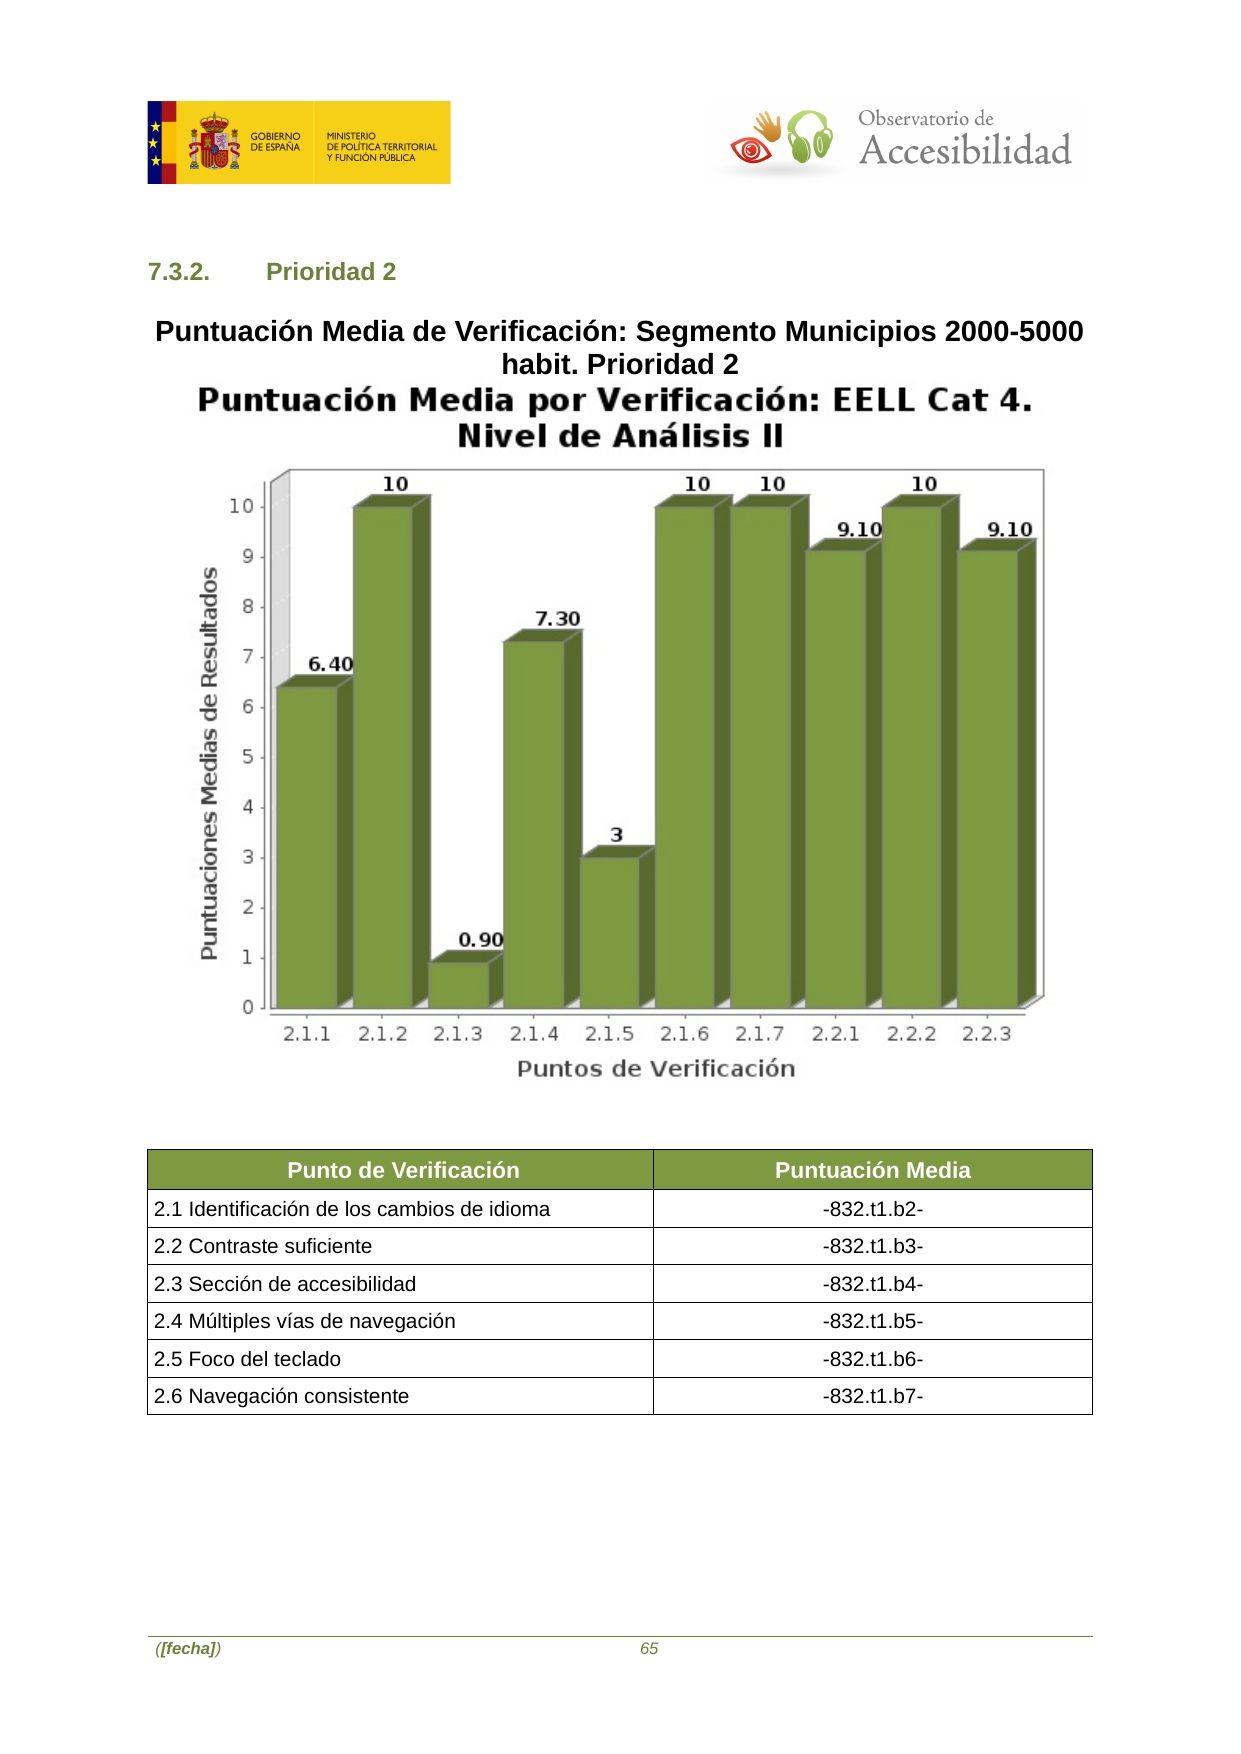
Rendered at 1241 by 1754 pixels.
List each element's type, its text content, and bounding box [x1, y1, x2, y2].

table_cell 2.5 Foco del teclado [148, 1340, 653, 1377]
table_cell -832.t1.b7- [654, 1378, 1092, 1414]
table_cell -832.t1.b4- [654, 1265, 1092, 1302]
table_cell 2.6 Navegación consistente [148, 1378, 653, 1414]
picture [147, 101, 451, 184]
text Puntuación Media de Verificación: Segmento Municipios 2000-5000 habit. Prioridad 2 [148, 314, 1092, 381]
table_cell -832.t1.b3- [654, 1228, 1092, 1264]
picture [178, 380, 1062, 1091]
table_cell -832.t1.b6- [654, 1340, 1092, 1377]
picture [710, 101, 1086, 184]
table_cell 2.3 Sección de accesibilidad [148, 1265, 653, 1302]
table_header Puntuación Media [654, 1150, 1092, 1189]
table_header Punto de Verificación [148, 1150, 653, 1189]
table_cell -832.t1.b5- [654, 1303, 1092, 1339]
table_cell 2.4 Múltiples vías de navegación [148, 1303, 653, 1339]
subtitle Prioridad 2 [148, 257, 1092, 286]
table_cell -832.t1.b2- [654, 1190, 1092, 1227]
table_cell 2.1 Identificación de los cambios de idioma [148, 1190, 653, 1227]
table_cell 2.2 Contraste suficiente [148, 1228, 653, 1264]
